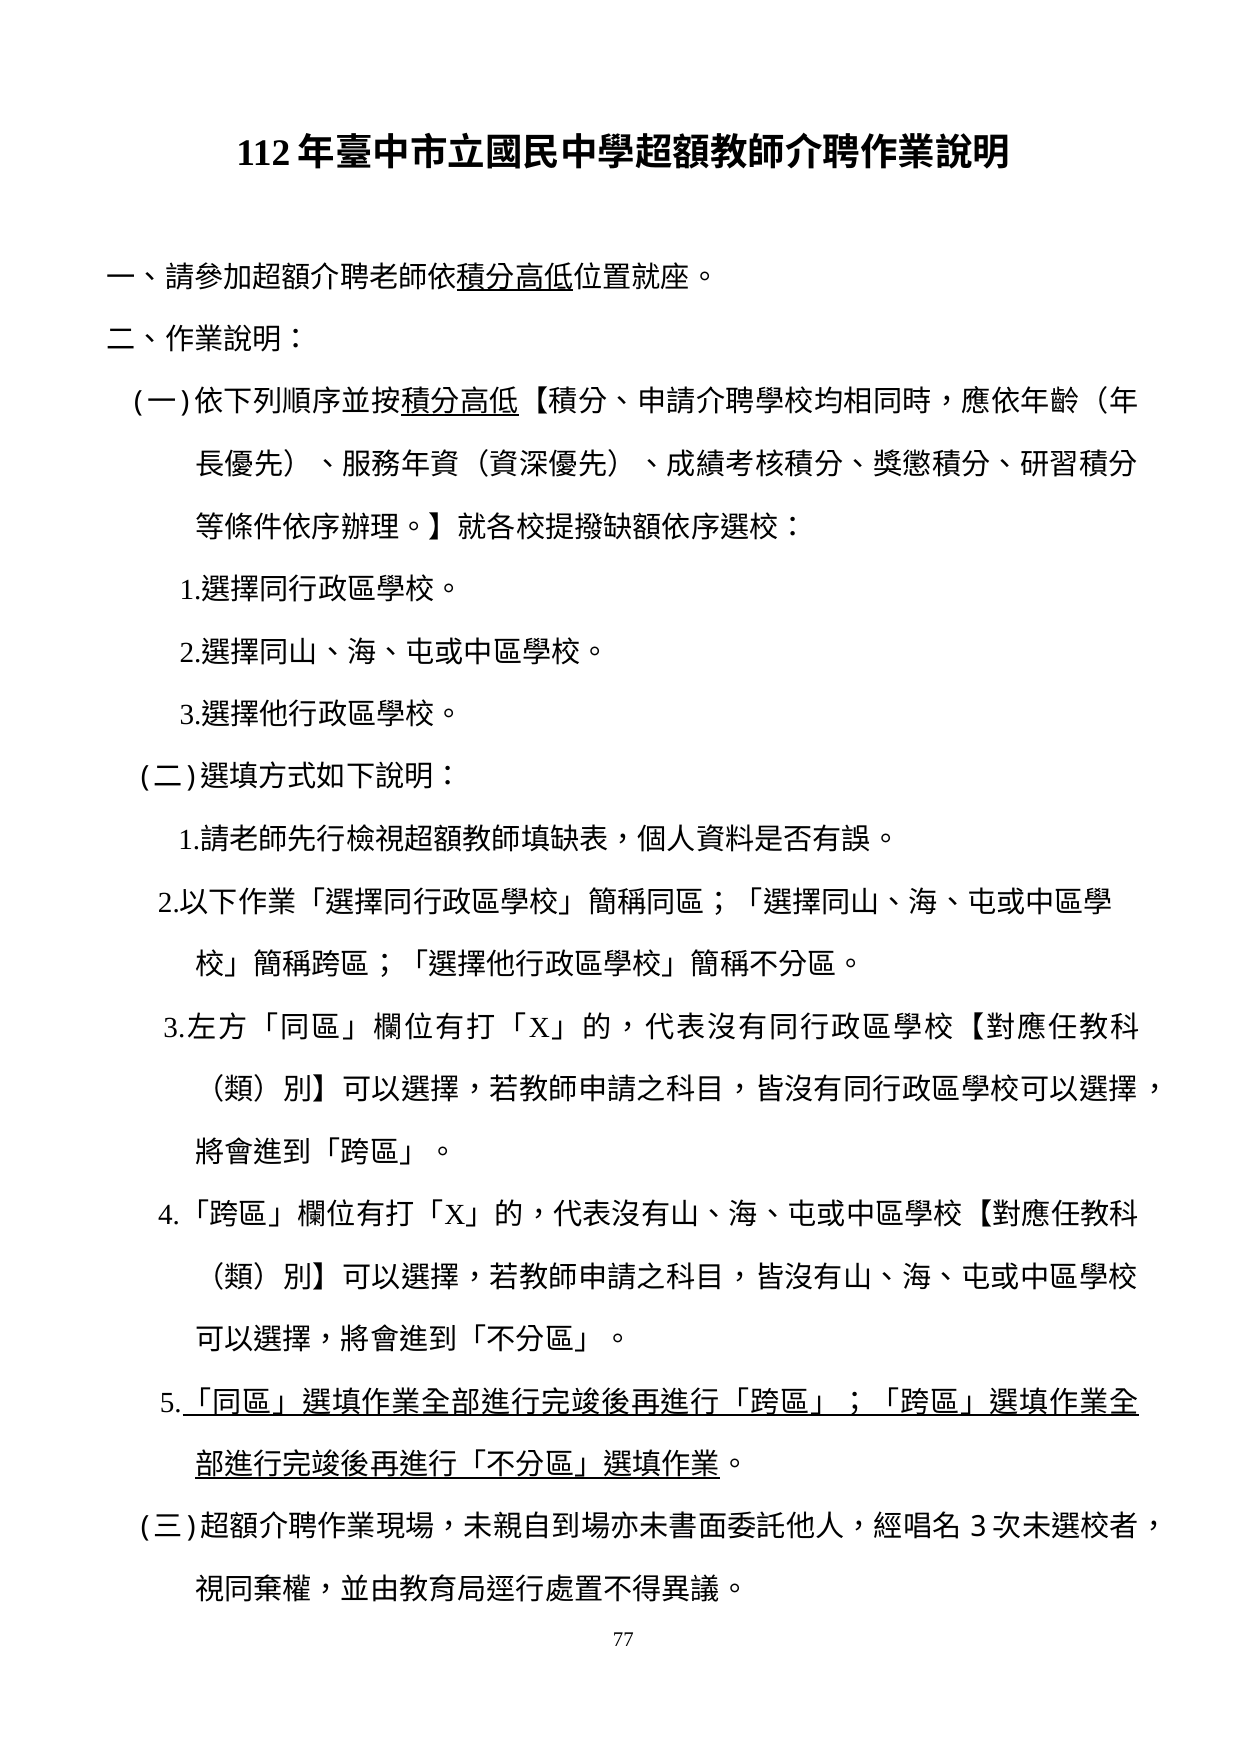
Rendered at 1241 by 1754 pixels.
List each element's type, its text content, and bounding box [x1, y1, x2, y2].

text 112年臺中市立國民中學超額教師介聘作業說明 [106, 108, 1140, 170]
text 一、請參加超額介聘老師依積分高低位置就座。 [106, 233, 1140, 295]
text 3.左方「同區」欄位有打「X」的，代表沒有同行政區學校【對應任教科（類）別】可以選擇，若教師申請之科目，皆沒有同行政區學校可以選擇，將會進到「跨區」。 [136, 983, 1140, 1170]
text 1.請老師先行檢視超額教師填缺表，個人資料是否有誤。 [136, 795, 1140, 858]
text (二)選填方式如下說明： [136, 733, 1140, 795]
text 4.「跨區」欄位有打「X」的，代表沒有山、海、屯或中區學校【對應任教科（類）別】可以選擇，若教師申請之科目，皆沒有山、海、屯或中區學校可以選擇，將會進到「不分區」。 [136, 1170, 1140, 1358]
text 二、作業說明： [106, 295, 1140, 358]
text 2.以下作業「選擇同行政區學校」簡稱同區；「選擇同山、海、屯或中區學校」簡稱跨區；「選擇他行政區學校」簡稱不分區。 [136, 858, 1140, 983]
text 1.選擇同行政區學校。 [106, 545, 1140, 608]
text 3.選擇他行政區學校。 [106, 670, 1140, 733]
text (三)超額介聘作業現場，未親自到場亦未書面委託他人，經唱名3次未選校者，視同棄權，並由教育局逕行處置不得異議。 [136, 1483, 1140, 1608]
text 2.選擇同山、海、屯或中區學校。 [106, 608, 1140, 670]
text 5.「同區」選填作業全部進行完竣後再進行「跨區」；「跨區」選填作業全部進行完竣後再進行「不分區」選填作業。 [136, 1358, 1140, 1483]
text (一)依下列順序並按積分高低【積分、申請介聘學校均相同時，應依年齡（年長優先）、服務年資（資深優先）、成績考核積分、獎懲積分、研習積分等條件依序辦理。】就各校提撥缺額依序選校： [129, 358, 1140, 545]
